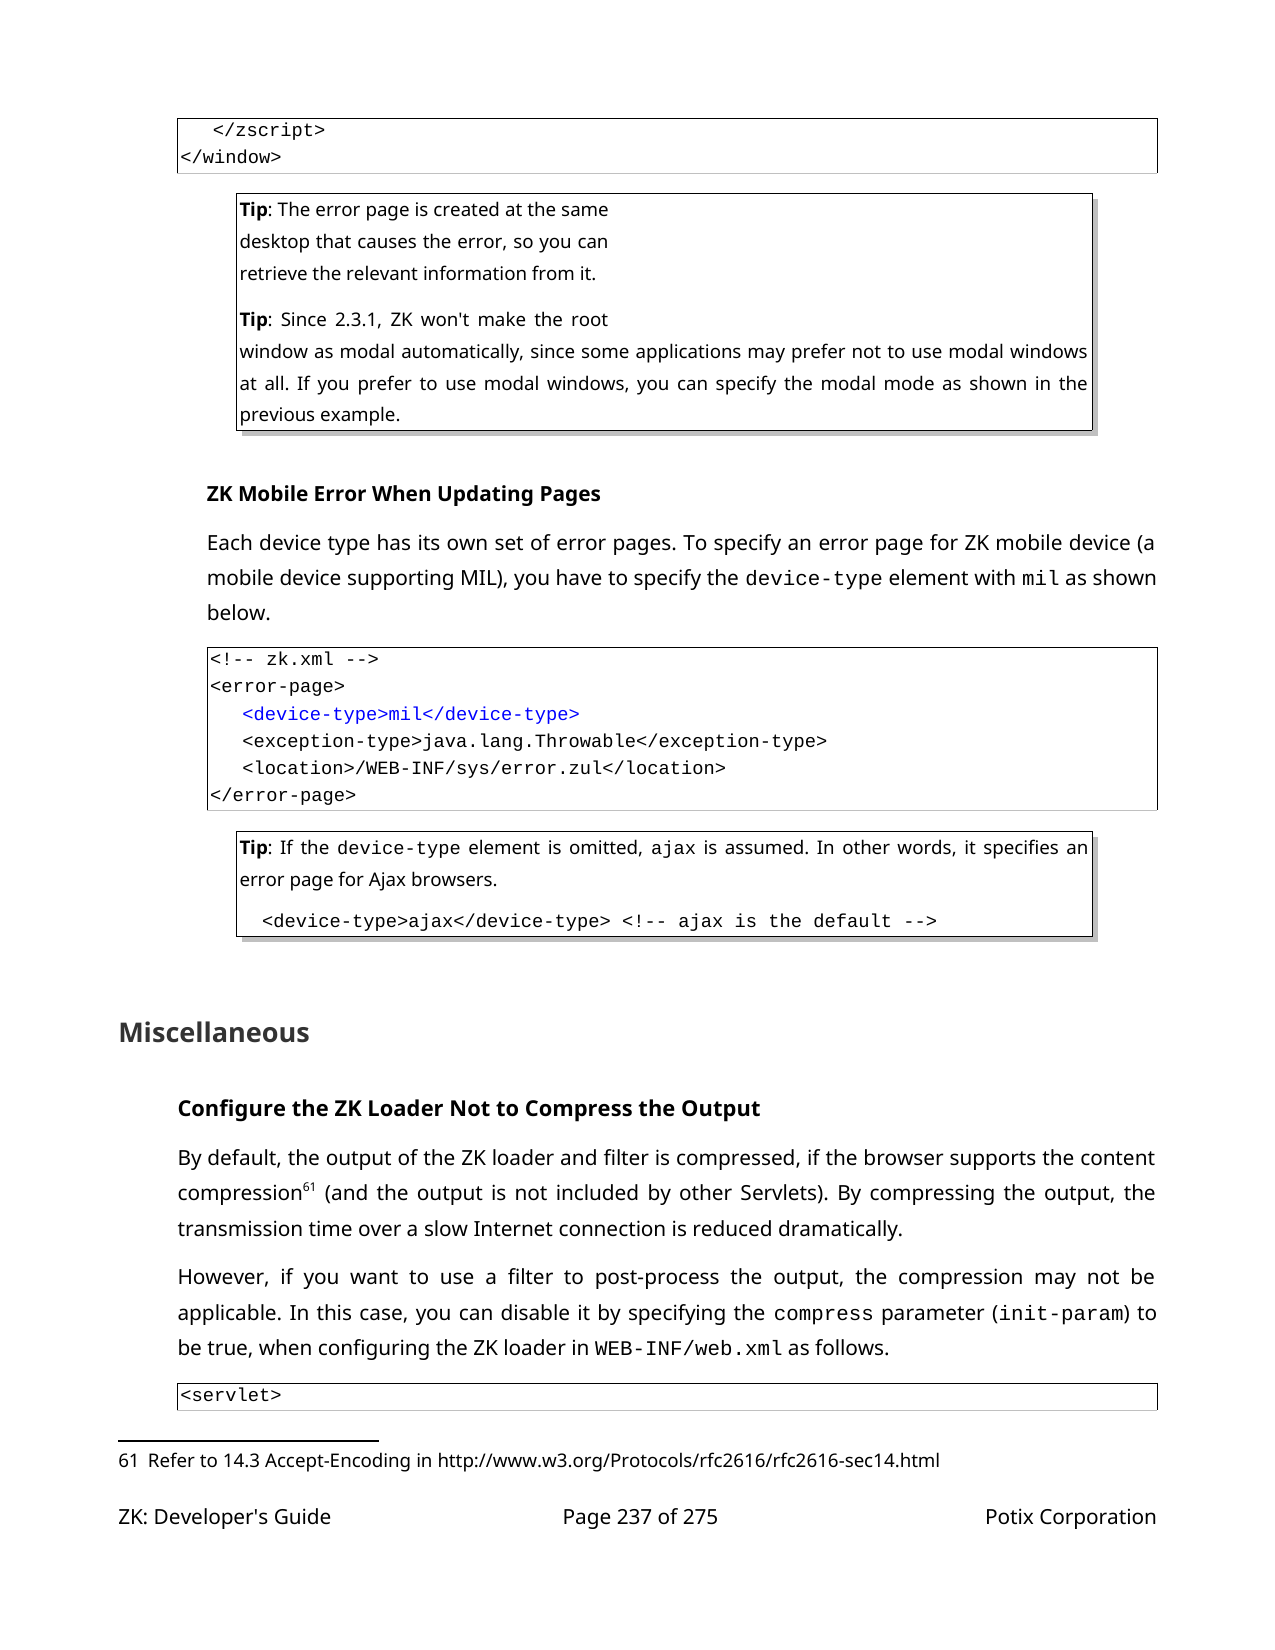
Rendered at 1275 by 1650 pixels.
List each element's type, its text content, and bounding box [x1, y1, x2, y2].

text <exception-type>java.lang.Throwable</exception-type> [208, 729, 1157, 753]
text <servlet> [178, 1384, 1157, 1410]
text </error-page> [208, 783, 1157, 810]
subtitle Configure the ZK Loader Not to Compress the Output [177, 1093, 1157, 1123]
text Tip: If the device-type element is omitted, ajax is assumed. In other words, it specifies an error page for Ajax browsers. [237, 832, 1092, 892]
text Tip: The error page is created at the same desktop that causes the error, so you can retrieve the relevant information from it. [237, 194, 1092, 286]
text <device-type>mil</device-type> [208, 702, 1157, 726]
text <error-page> [208, 674, 1157, 699]
subtitle ZK Mobile Error When Updating Pages [207, 479, 1157, 507]
text <location>/WEB-INF/sys/error.zul</location> [208, 756, 1157, 780]
text Refer to 14.3 Accept-Encoding in http://www.w3.org/Protocols/rfc2616/rfc2616-sec14.html [118, 1447, 1157, 1473]
subtitle Miscellaneous [118, 1013, 1157, 1050]
text </zscript> [178, 119, 1157, 142]
text By default, the output of the ZK loader and filter is compressed, if the browser supports the content compression (and the output is not included by other Servlets). By compressing the output, the transmission time over a slow Internet connection is reduced dramatically. [177, 1143, 1157, 1242]
text Each device type has its own set of error pages. To specify an error page for ZK mobile device (a mobile device supporting MIL), you have to specify the device-type element with mil as shown below. [207, 528, 1157, 627]
text <device-type>ajax</device-type> <!-- ajax is the default --> [237, 909, 1092, 936]
text </window> [178, 145, 1157, 173]
text Tip: Since 2.3.1, ZK won't make the root window as modal automatically, since some applications may prefer not to use modal windows at all. If you prefer to use modal windows, you can specify the modal mode as shown in the previous example. [237, 303, 1092, 430]
text <!-- zk.xml --> [208, 648, 1157, 671]
text However, if you want to use a filter to post-process the output, the compression may not be applicable. In this case, you can disable it by specifying the compress parameter (init-param) to be true, when configuring the ZK loader in WEB-INF/web.xml as follows. [177, 1262, 1157, 1362]
